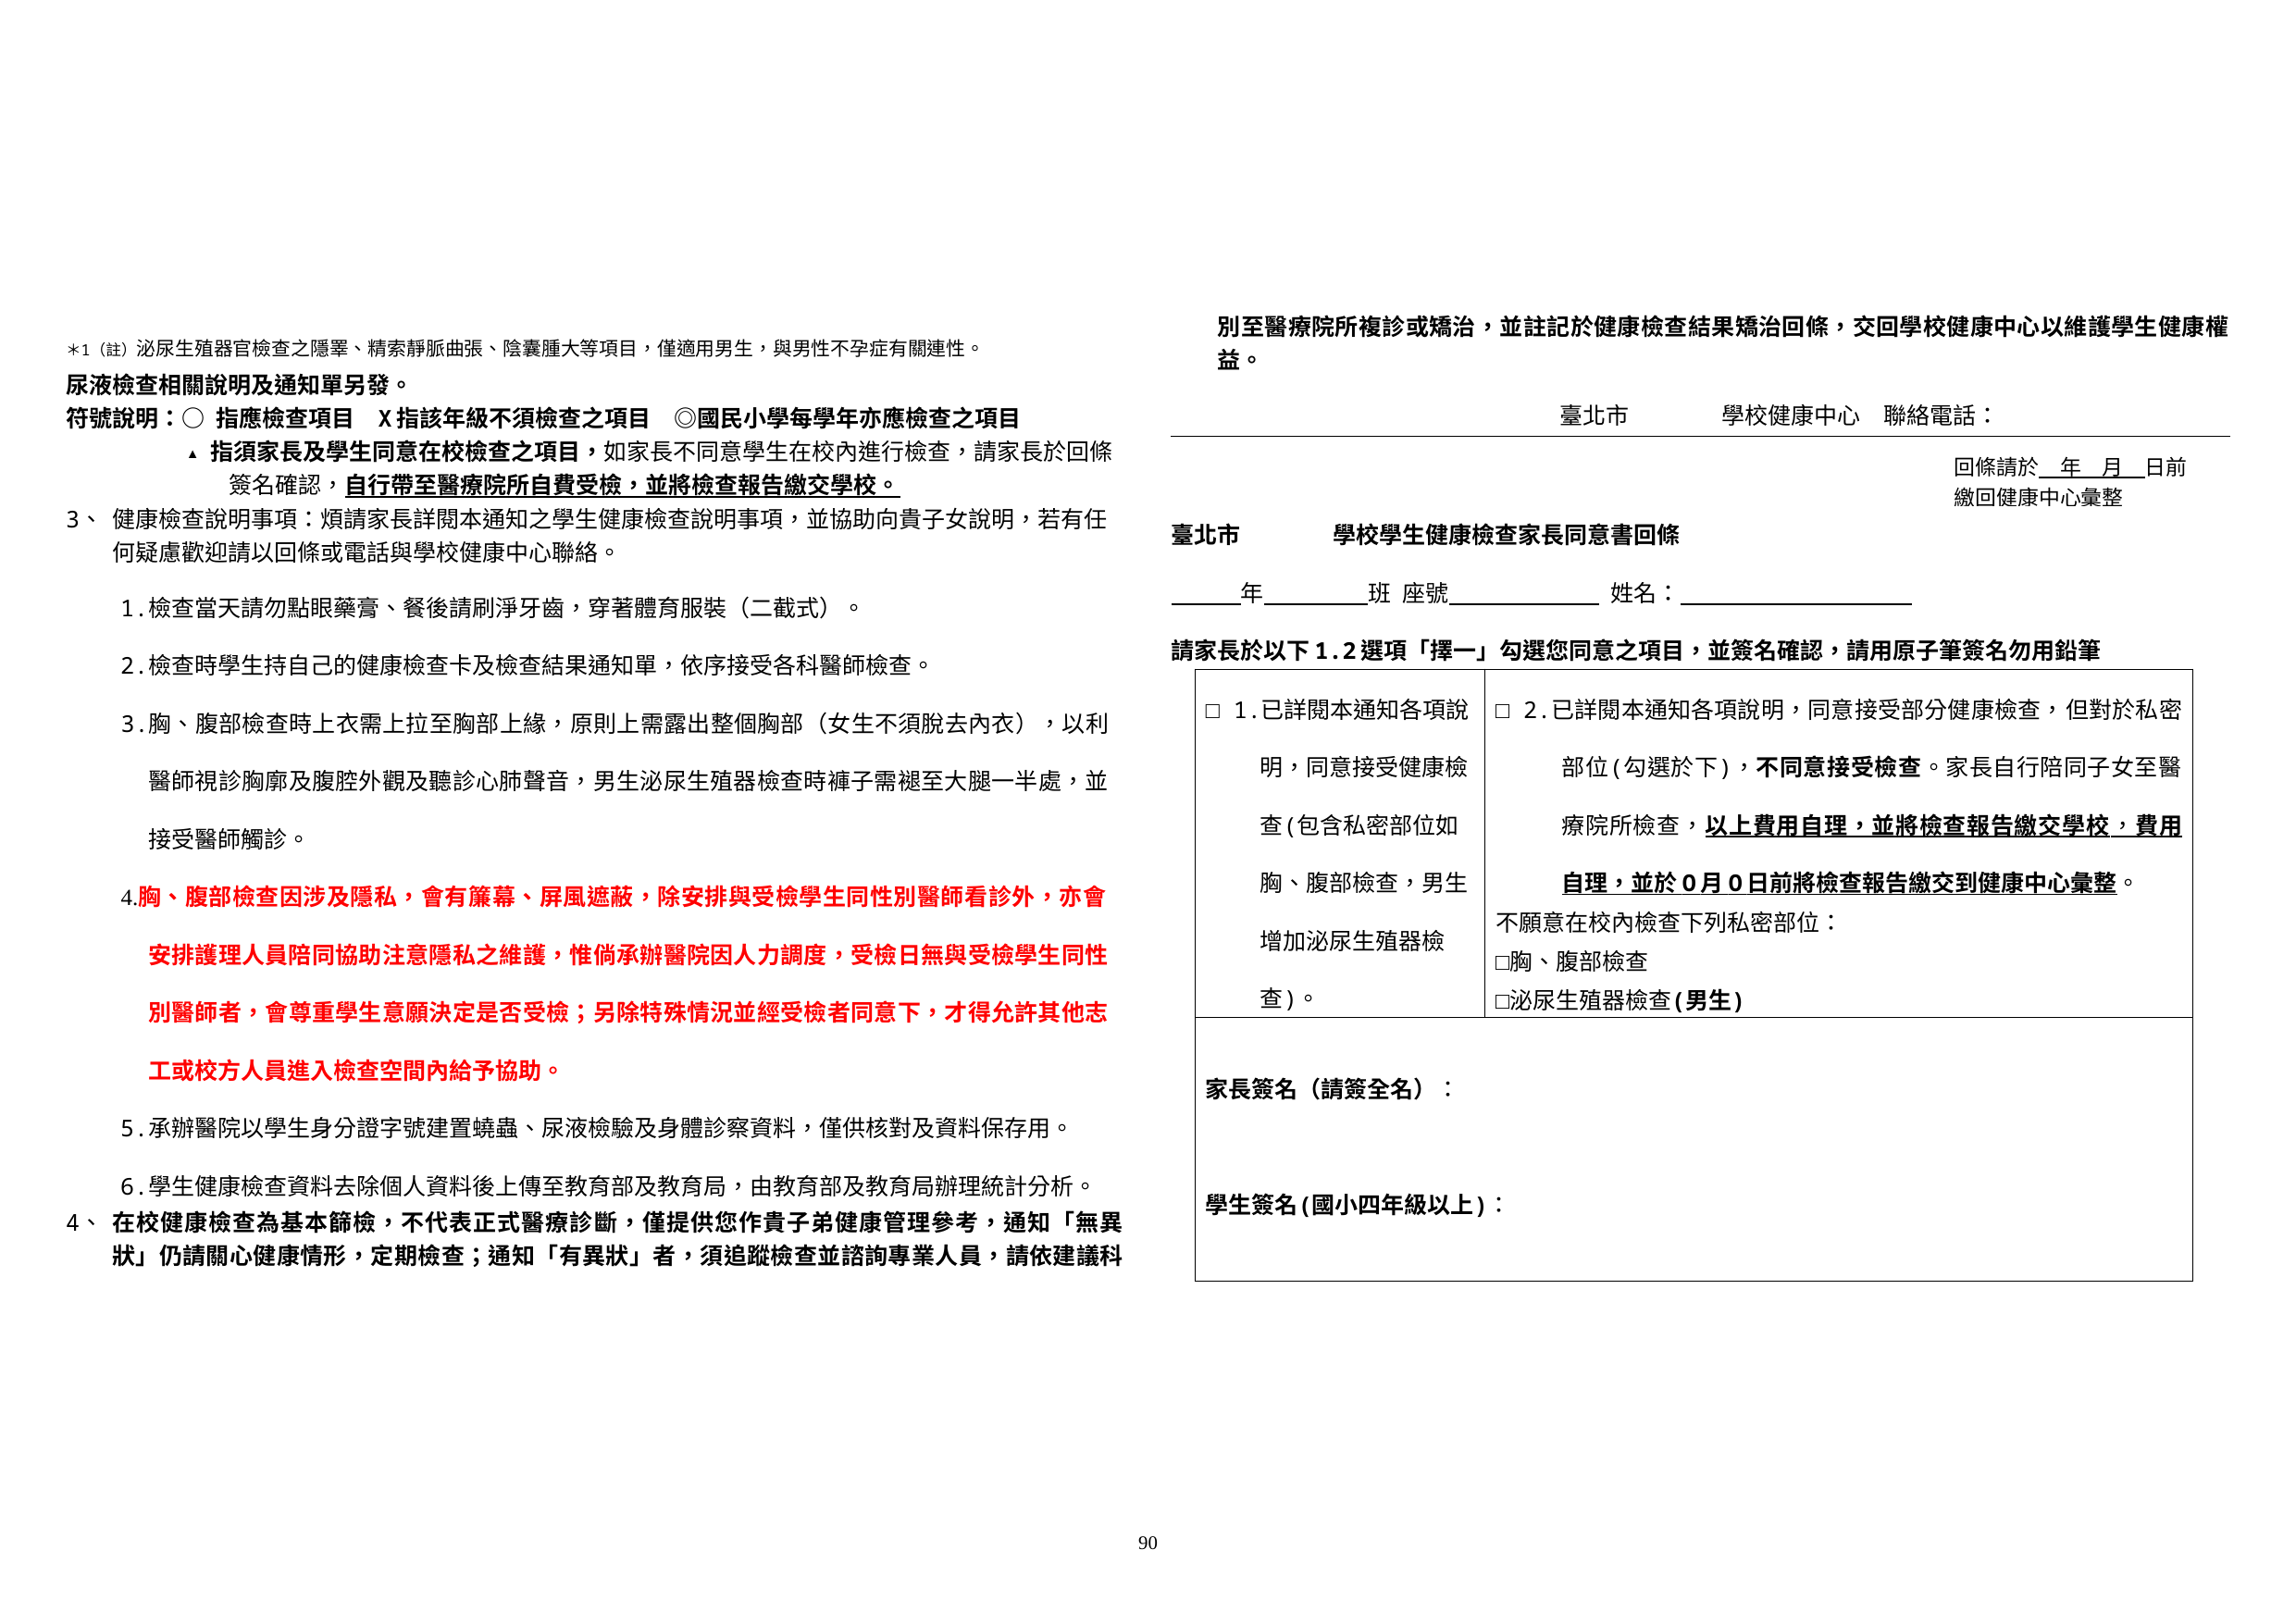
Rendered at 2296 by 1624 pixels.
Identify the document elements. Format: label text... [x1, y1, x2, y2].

table_header □ 2.已詳閱本通知各項說明，同意接受部分健康檢查，但對於私密部位(勾選於下)，不同意接受檢查。家長自行陪同子女至醫療院所檢查，以上費用自理，並將檢查報告繳交學校，費用自理，並於O月O日前將檢查報告繳交到健康中心彙整。 不願意在校內檢查下列私密部位： □胸、腹部檢查 □泌尿生殖器檢查(男生) [1485, 670, 2192, 1016]
list 承辦醫院以學生身分證字號建置蟯蟲、尿液檢驗及身體診察資料，僅供核對及資料保存用。 [120, 1088, 1124, 1147]
list 在校健康檢查為基本篩檢，不代表正式醫療診斷，僅提供您作貴子弟健康管理參考，通知「無異狀」仍請關心健康情形，定期檢查；通知「有異狀」者，須追蹤檢查並諮詢專業人員，請依建議科 [66, 1204, 1124, 1271]
list 健康檢查說明事項：煩請家長詳閱本通知之學生健康檢查說明事項，並協助向貴子女說明，若有任何疑慮歡迎請以回條或電話與學校健康中心聯絡。 [66, 501, 1124, 568]
table_header 檢查當天請勿點眼藥膏、餐後請刷淨牙齒，穿著體育服裝（二截式）。 檢查時學生持自己的健康檢查卡及檢查結果通知單，依序接受各科醫師檢查。 胸、腹部檢查時上衣需上拉至胸部上緣，原則上需露出整個胸部（女生不須脫去內衣），以利醫師視診胸廓及腹腔外觀及聽診心肺聲音，男生泌尿生殖器檢查時褲子需褪至大腿一半處，並接受醫師觸診。 胸、腹部檢查因涉及隱私，會有簾幕、屏風遮蔽，除安排與受檢學生同性別醫師看診外，亦會安排護理人員陪同協助注意隱私之維護，惟倘承辦醫院因人力調度，受檢日無與受檢學生同性別醫師者，會尊重學生意願決定是否受檢；另除特殊情況並經受檢者同意下，才得允許其他志工或校方人員進入檢查空間內給予協助。 [90, 568, 1120, 1088]
text 請家長於以下1.2選項「擇一」勾選您同意之項目，並簽名確認，請用原子筆簽名勿用鉛筆 [1171, 611, 2230, 668]
text 臺北市 學校健康中心 聯絡電話： [1171, 376, 2230, 436]
text ＊1（註）泌尿生殖器官檢查之隱睪、精索靜脈曲張、陰囊腫大等項目，僅適用男生，與男性不孕症有關連性。 [66, 309, 1124, 366]
text 繳回健康中心彙整 [1954, 481, 2225, 505]
table_cell 家長簽名（請簽全名）： 學生簽名(國小四年級以上)： [1196, 1018, 2192, 1280]
list 學生健康檢查資料去除個人資料後上傳至教育部及教育局，由教育部及教育局辦理統計分析。 [120, 1147, 1124, 1204]
table_header □ 1.已詳閱本通知各項說明，同意接受健康檢查(包含私密部位如胸、腹部檢查，男生增加泌尿生殖器檢查)。 [1196, 670, 1484, 1016]
text 年 班 座號 姓名： [1171, 552, 2230, 611]
text 符號說明：○ 指應檢查項目 X指該年級不須檢查之項目 ◎國民小學每學年亦應檢查之項目 [66, 400, 1124, 434]
text 回條請於 年 月 日前 [1954, 450, 2225, 481]
text ▲ 指須家長及學生同意在校檢查之項目，如家長不同意學生在校內進行檢查，請家長於回條簽名確認，自行帶至醫療院所自費受檢，並將檢查報告繳交學校。 [188, 434, 1124, 501]
text 尿液檢查相關說明及通知單另發。 [66, 366, 1124, 400]
list 別至醫療院所複診或矯治，並註記於健康檢查結果矯治回條，交回學校健康中心以維護學生健康權益。 [1171, 309, 2230, 376]
text 臺北市 學校學生健康檢查家長同意書回條 [1171, 495, 2230, 552]
